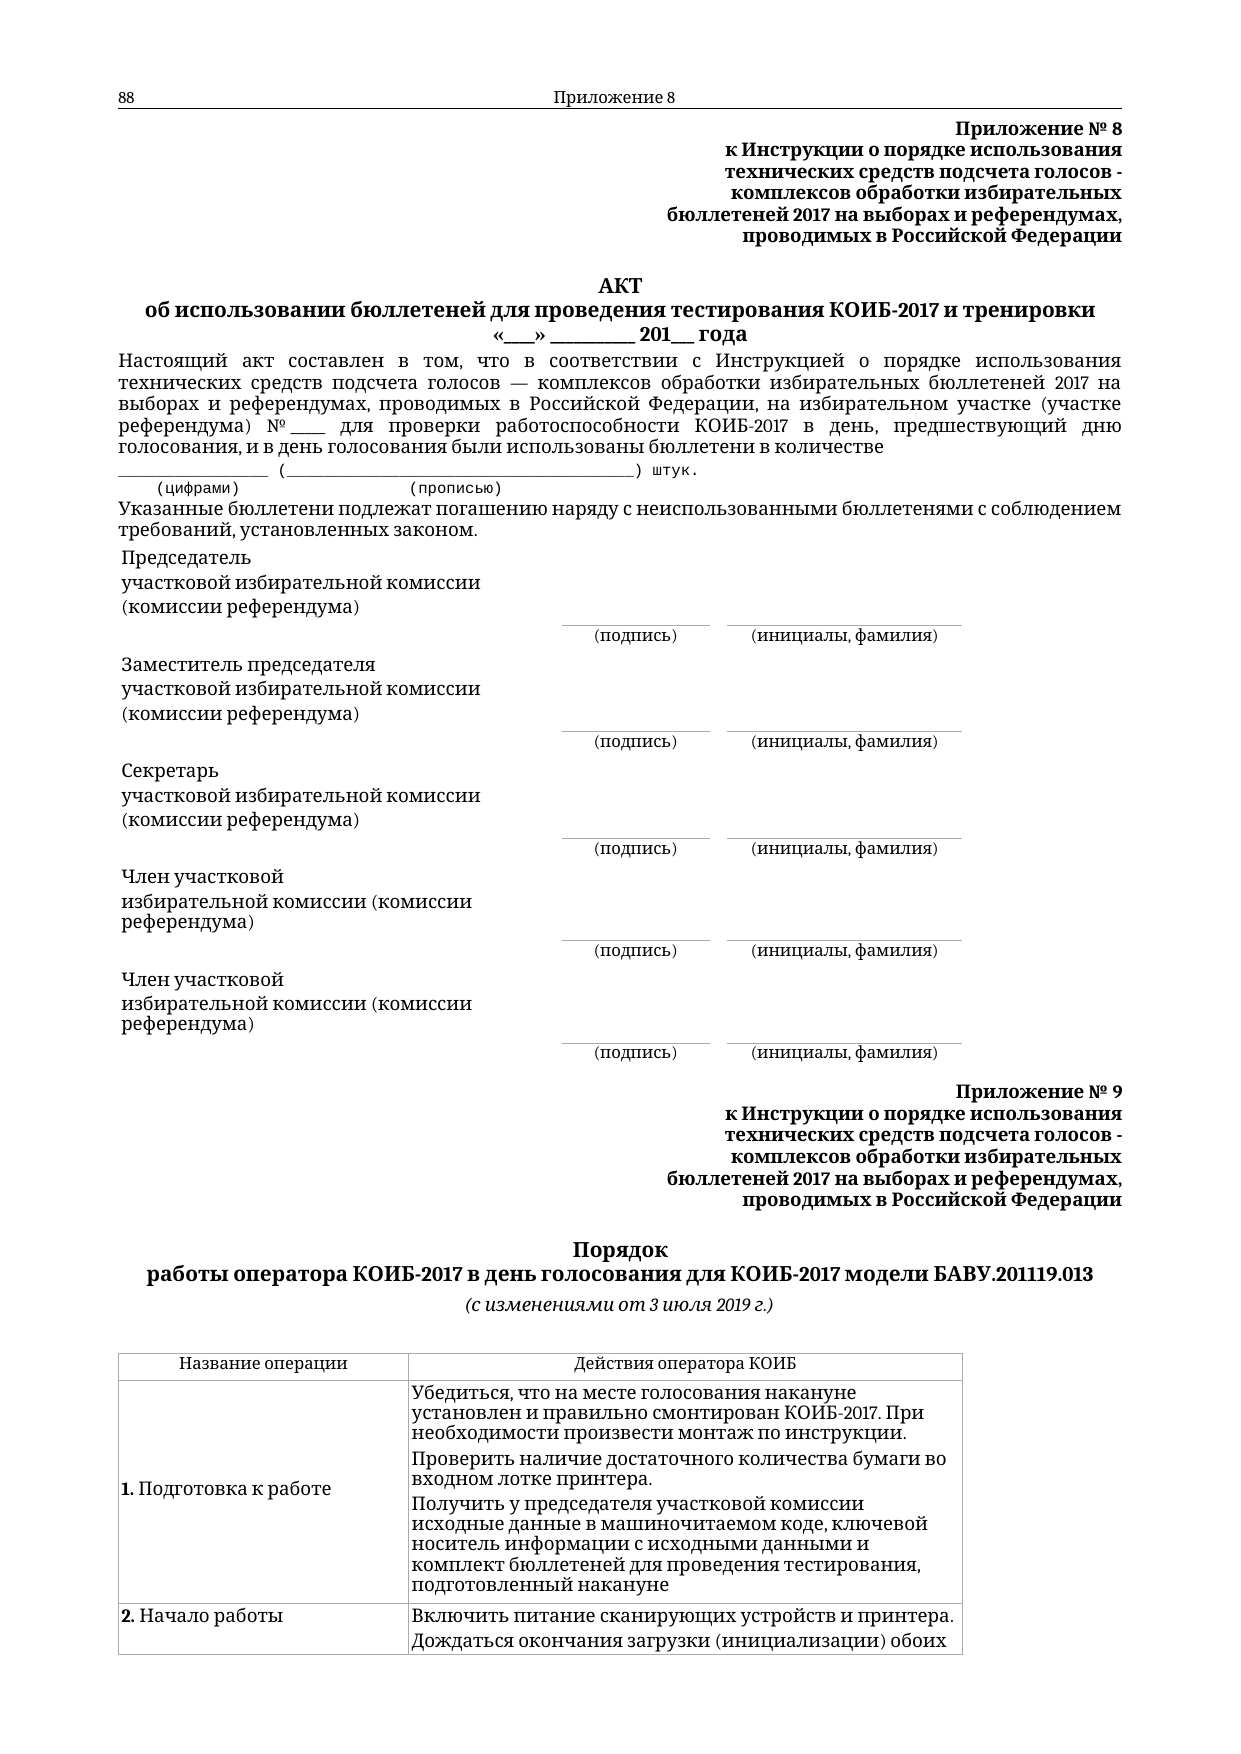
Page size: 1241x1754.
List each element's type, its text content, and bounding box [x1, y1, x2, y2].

table_cell [710, 967, 727, 1043]
table_cell (инициалы, фамилия) [727, 839, 962, 865]
table_cell [727, 967, 962, 1043]
table_cell (подпись) [562, 1044, 709, 1069]
table_cell (инициалы, фамилия) [727, 732, 962, 758]
table_cell [710, 731, 727, 758]
table_cell Член участковой избирательной комиссии (комиссии референдума) [118, 967, 544, 1043]
table_cell [710, 865, 727, 940]
table_header Действия оператора КОИБ [409, 1354, 962, 1380]
table_header [727, 545, 962, 625]
table_cell [562, 865, 709, 940]
table_cell Член участковой избирательной комиссии (комиссии референдума) [118, 865, 544, 940]
text ________________ (_____________________________________) штук. [118, 463, 1122, 480]
table_cell (подпись) [562, 839, 709, 865]
table_cell [545, 625, 562, 652]
table_cell (подпись) [562, 941, 709, 967]
table_cell (инициалы, фамилия) [727, 941, 962, 967]
table_cell (подпись) [562, 626, 709, 652]
table_cell [727, 652, 962, 731]
table_cell 1. Подготовка к работе [119, 1381, 408, 1603]
table_cell [562, 967, 709, 1043]
table_cell [545, 731, 562, 758]
table_cell [727, 758, 962, 838]
text Настоящий акт составлен в том, что в соответствии с Инструкцией о порядке использования технических средств подсчета голосов — комплексов обработки избирательных бюллетеней 2017 на выборах и референдумах, проводимых в Российской Федерации, на избирательном участке (участке референдума) № _____ для проверки работоспособности КОИБ-2017 в день, предшествующий дню голосования, и в день голосования были использованы бюллетени в количестве [118, 351, 1122, 458]
text Указанные бюллетени подлежат погашению наряду с неиспользованными бюллетенями с соблюдением требований, установленных законом. [118, 498, 1122, 541]
table_cell Включить питание сканирующих устройств и принтера. Дождаться окончания загрузки (инициализации) обоих [409, 1604, 962, 1654]
table_cell (подпись) [562, 732, 709, 758]
table_cell [710, 652, 727, 731]
table_cell [710, 838, 727, 865]
subtitle АКТ об использовании бюллетеней для проведения тестирования КОИБ-2017 и тренировки «____» ___________ 201___ года [118, 274, 1122, 346]
table_cell (инициалы, фамилия) [727, 1044, 962, 1069]
table_cell [710, 940, 727, 967]
table_cell Заместитель председателя участковой избирательной комиссии (комиссии референдума) [118, 652, 544, 731]
table_header [710, 545, 727, 625]
table_cell [545, 940, 562, 967]
table_cell [545, 865, 562, 940]
subtitle Порядок работы оператора КОИБ-2017 в день голосования для КОИБ-2017 модели БАВУ.201119.013 [118, 1238, 1122, 1286]
table_cell [562, 758, 709, 838]
table_header [545, 545, 562, 625]
table_cell 2. Начало работы [119, 1604, 408, 1654]
text Приложение № 9 к Инструкции о порядке использования технических средств подсчета голосов - комплексов обработки избирательных бюллетеней 2017 на выборах и референдумах, проводимых в Российской Федерации [118, 1082, 1122, 1211]
table_cell [545, 652, 562, 731]
table_cell [545, 1043, 562, 1069]
table_cell [118, 838, 544, 865]
table_cell [118, 940, 544, 967]
table_cell [545, 967, 562, 1043]
table_cell [710, 1043, 727, 1069]
table_cell [118, 625, 544, 652]
table_cell [545, 758, 562, 838]
table_cell Секретарь участковой избирательной комиссии (комиссии референдума) [118, 758, 544, 838]
table_cell [710, 758, 727, 838]
table_header Председатель участковой избирательной комиссии (комиссии референдума) [118, 545, 544, 625]
table_cell [562, 652, 709, 731]
table_cell [545, 838, 562, 865]
table_cell [118, 1043, 544, 1069]
table_cell [118, 731, 544, 758]
table_cell (инициалы, фамилия) [727, 626, 962, 652]
table_cell [710, 625, 727, 652]
table_header [562, 545, 709, 625]
text Приложение № 8 к Инструкции о порядке использования технических средств подсчета голосов - комплексов обработки избирательных бюллетеней 2017 на выборах и референдумах, проводимых в Российской Федерации [118, 118, 1122, 247]
table_cell [727, 865, 962, 940]
text (с изменениями от 3 июля 2019 г.) [130, 1296, 1110, 1315]
table_cell Убедиться, что на месте голосования накануне установлен и правильно смонтирован КОИБ-2017. При необходимости произвести монтаж по инструкции. Проверить наличие достаточного количества бумаги во входном лотке принтера. Получить у председателя участковой комиссии исходные данные в машиночитаемом коде, ключевой носитель информации с исходными данными и комплект бюллетеней для проведения тестирования, подготовленный накануне [409, 1381, 962, 1603]
text (цифрами) (прописью) [118, 480, 1122, 498]
table_header Название операции [119, 1354, 408, 1380]
